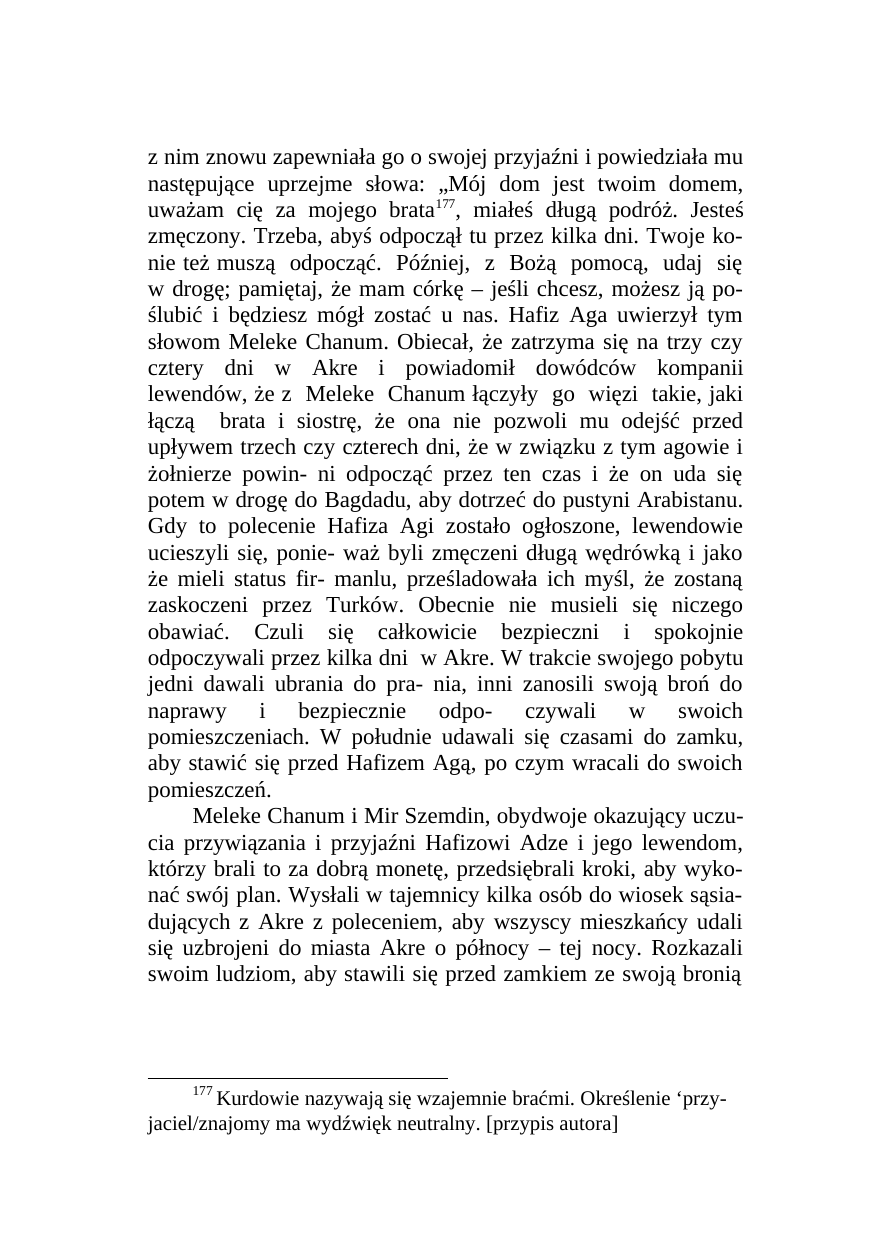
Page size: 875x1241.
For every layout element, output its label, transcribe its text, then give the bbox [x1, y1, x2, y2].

text Meleke Chanum i Mir Szemdin, obydwoje okazujący uczu- cia przywiązania i przyjaźni Hafizowi Adze i jego lewendom, którzy brali to za dobrą monetę, przedsiębrali kroki, aby wyko- nać swój plan. Wysłali w tajemnicy kilka osób do wiosek sąsia- dujących z Akre z poleceniem, aby wszyscy mieszkańcy udali się uzbrojeni do miasta Akre o północy – tej nocy. Rozkazali swoim ludziom, aby stawili się przed zamkiem ze swoją bronią [148, 802, 744, 987]
text z nim znowu zapewniała go o swojej przyjaźni i powiedziała mu następujące uprzejme słowa: „Mój dom jest twoim domem, uważam cię za mojego brata177, miałeś długą podróż. Jesteś zmęczony. Trzeba, abyś odpoczął tu przez kilka dni. Twoje ko- nie też muszą odpocząć. Później, z Bożą pomocą, udaj się w drogę; pamiętaj, że mam córkę – jeśli chcesz, możesz ją po- ślubić i będziesz mógł zostać u nas. Hafiz Aga uwierzył tym słowom Meleke Chanum. Obiecał, że zatrzyma się na trzy czy cztery dni w Akre i powiadomił dowódców kompanii lewendów, że z Meleke Chanum łączyły go więzi takie, jaki łączą brata i siostrę, że ona nie pozwoli mu odejść przed upływem trzech czy czterech dni, że w związku z tym agowie i żołnierze powin- ni odpocząć przez ten czas i że on uda się potem w drogę do Bagdadu, aby dotrzeć do pustyni Arabistanu. Gdy to polecenie Hafiza Agi zostało ogłoszone, lewendowie ucieszyli się, ponie- waż byli zmęczeni długą wędrówką i jako że mieli status fir- manlu, prześladowała ich myśl, że zostaną zaskoczeni przez Turków. Obecnie nie musieli się niczego obawiać. Czuli się całkowicie bezpieczni i spokojnie odpoczywali przez kilka dni w Akre. W trakcie swojego pobytu jedni dawali ubrania do pra- nia, inni zanosili swoją broń do naprawy i bezpiecznie odpo- czywali w swoich pomieszczeniach. W południe udawali się czasami do zamku, aby stawić się przed Hafizem Agą, po czym wracali do swoich pomieszczeń. [148, 143, 744, 802]
text 177 Kurdowie nazywają się wzajemnie braćmi. Określenie ‘przy- jaciel/znajomy ma wydźwięk neutralny. [przypis autora] [148, 1077, 755, 1134]
